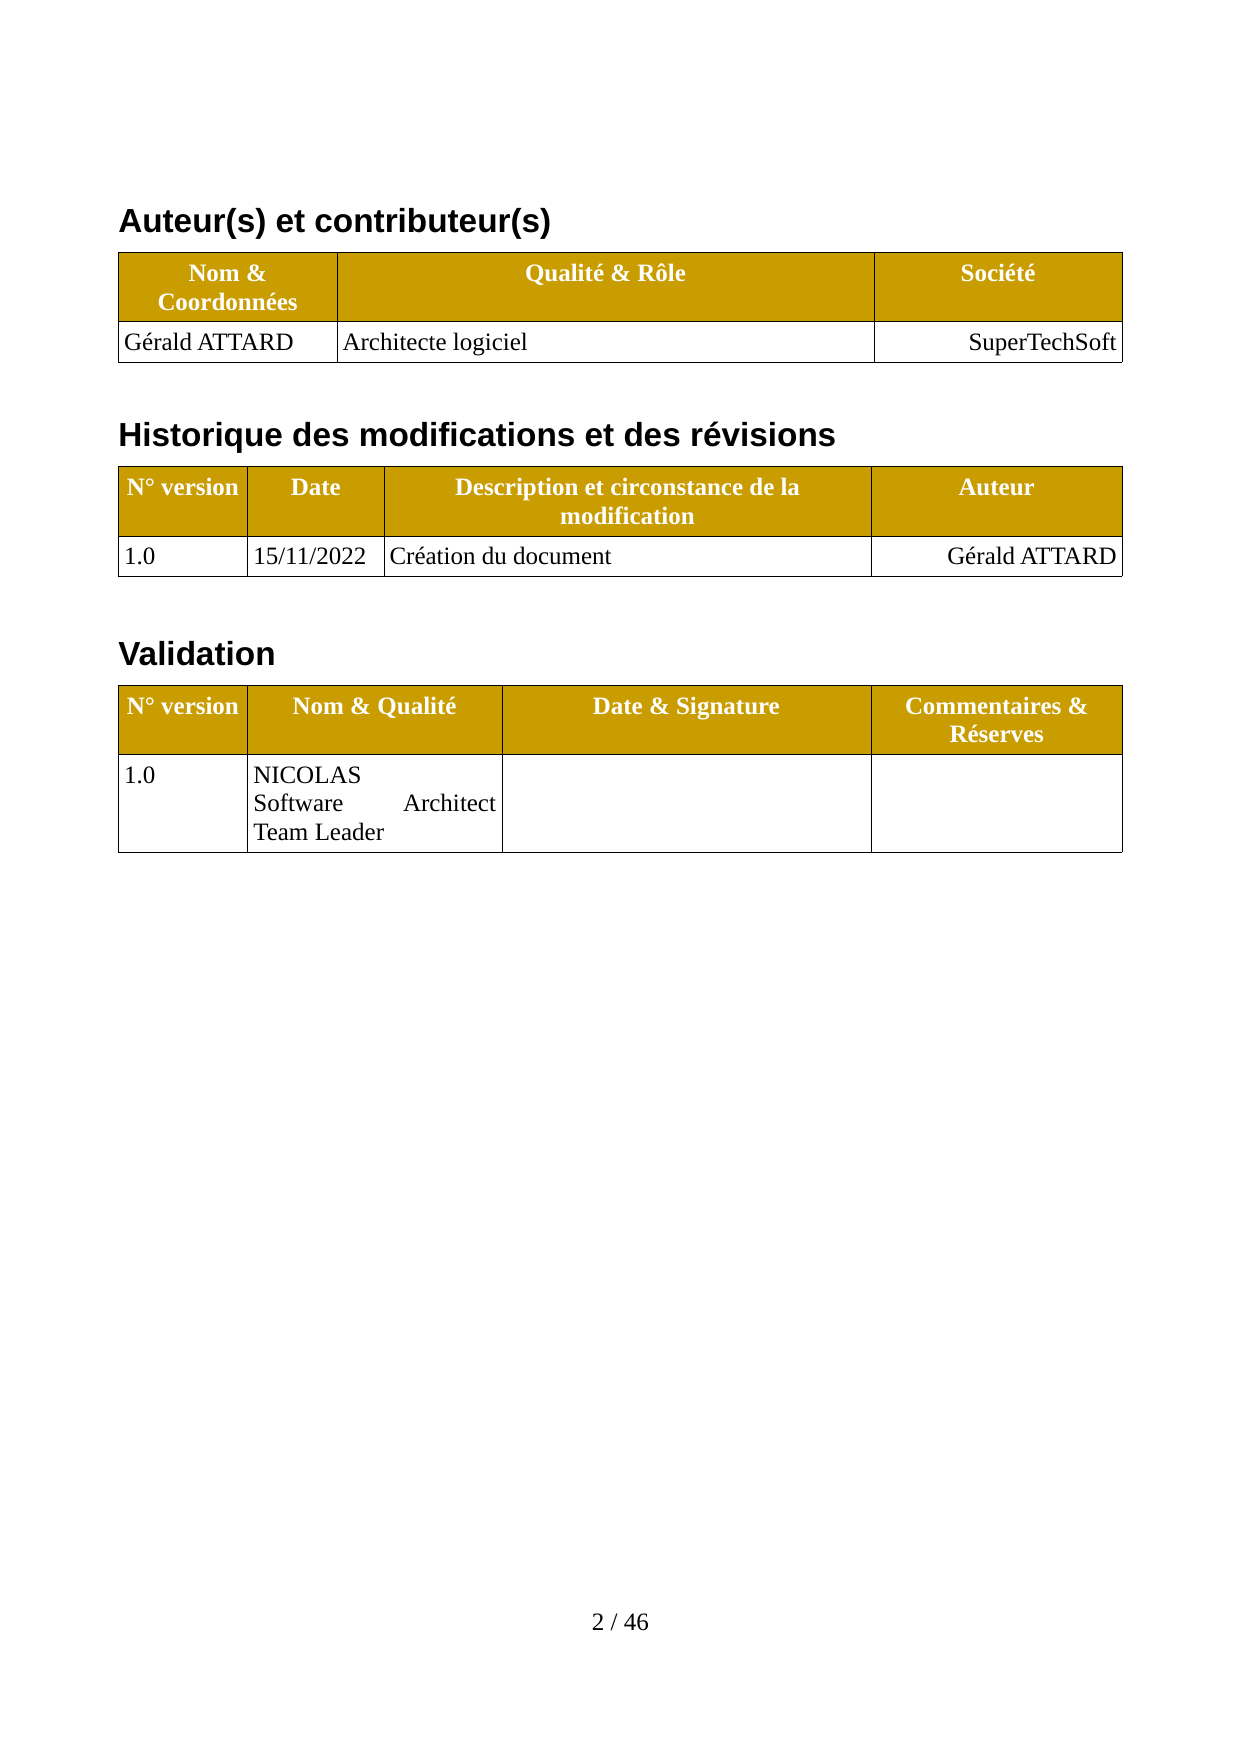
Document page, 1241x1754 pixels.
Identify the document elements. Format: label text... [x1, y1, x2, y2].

table_header Description et circonstance de la modification [385, 467, 871, 536]
table_cell [503, 755, 871, 852]
subtitle Historique des modifications et des révisions [118, 416, 1122, 454]
table_header Qualité & Rôle [338, 253, 874, 321]
table_cell Gérald ATTARD [872, 537, 1122, 576]
table_cell [872, 755, 1122, 852]
table_header N° version [119, 686, 247, 754]
table_cell Gérald ATTARD [119, 322, 337, 362]
subtitle Validation [118, 634, 1122, 672]
table_header Auteur [872, 467, 1122, 536]
table_header Société [875, 253, 1122, 321]
table_cell Création du document [385, 537, 871, 576]
table_cell NICOLAS Software Architect Team Leader [248, 755, 502, 852]
table_cell SuperTechSoft [875, 322, 1122, 362]
table_header Commentaires & Réserves [872, 686, 1122, 754]
table_cell Architecte logiciel [338, 322, 874, 362]
table_cell 15/11/2022 [248, 537, 384, 576]
table_header N° version [119, 467, 247, 536]
subtitle Auteur(s) et contributeur(s) [118, 201, 1122, 240]
table_header Nom & Coordonnées [119, 253, 337, 321]
table_cell 1.0 [119, 537, 247, 576]
table_header Date & Signature [503, 686, 871, 754]
table_header Date [248, 467, 384, 536]
table_cell 1.0 [119, 755, 247, 852]
table_header Nom & Qualité [248, 686, 502, 754]
